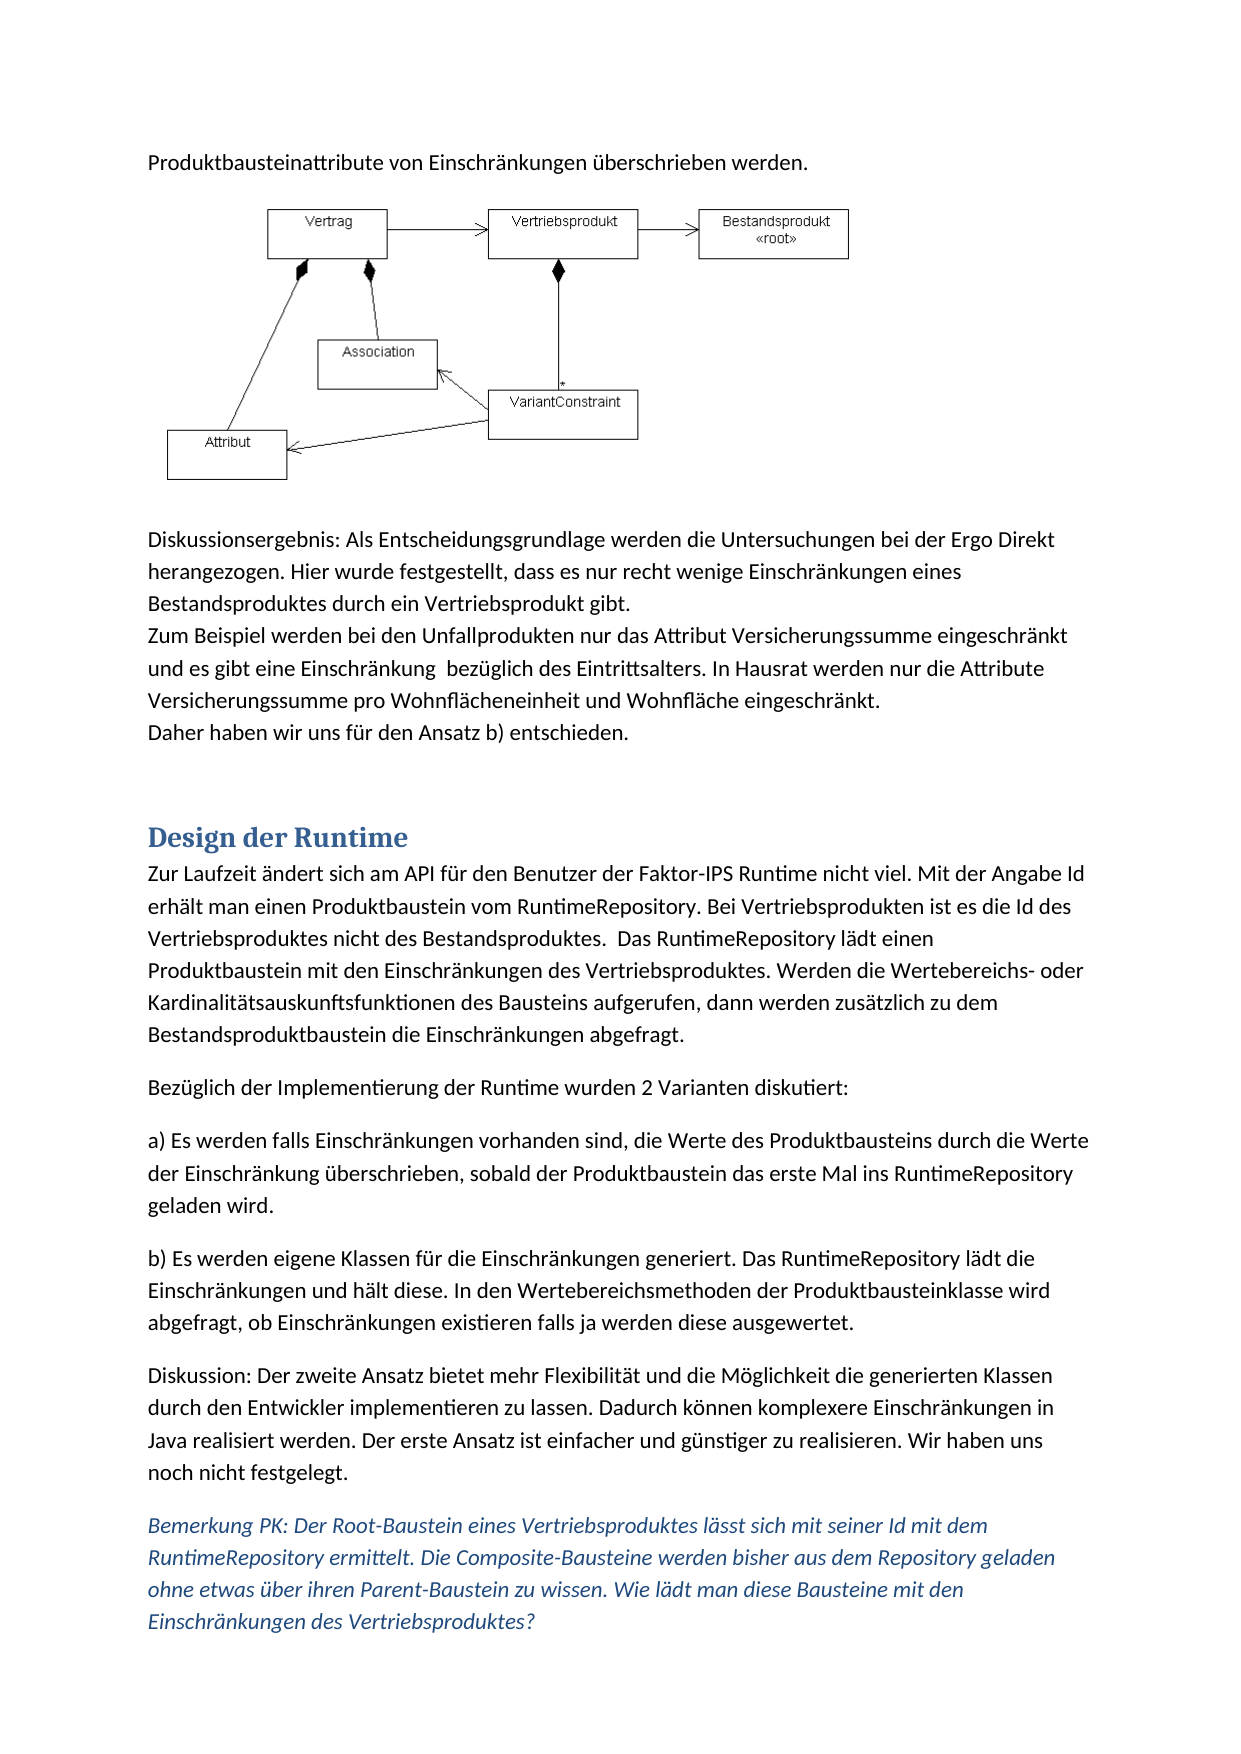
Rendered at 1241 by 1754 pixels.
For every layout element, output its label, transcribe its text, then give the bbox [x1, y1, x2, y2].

subtitle Design der Runtime [148, 821, 1093, 854]
text b) Es werden eigene Klassen für die Einschränkungen generiert. Das RuntimeRepository lädt die Einschränkungen und hält diese. In den Wertebereichsmethoden der Produktbausteinklasse wird abgefragt, ob Einschränkungen existieren falls ja werden diese ausgewertet. [148, 1244, 1093, 1336]
text Diskussionsergebnis: Als Entscheidungsgrundlage werden die Untersuchungen bei der Ergo Direkt herangezogen. Hier wurde festgestellt, dass es nur recht wenige Einschränkungen eines Bestandsproduktes durch ein Vertriebsprodukt gibt. Zum Beispiel werden bei den Unfallprodukten nur das Attribut Versicherungssumme eingeschränkt und es gibt eine Einschränkung bezüglich des Eintrittsalters. In Hausrat werden nur die Attribute Versicherungssumme pro Wohnflächeneinheit und Wohnfläche eingeschränkt. Daher haben wir uns für den Ansatz b) entschieden. [148, 525, 1093, 746]
text a) Es werden falls Einschränkungen vorhanden sind, die Werte des Produktbausteins durch die Werte der Einschränkung überschrieben, sobald der Produktbaustein das erste Mal ins RuntimeRepository geladen wird. [148, 1127, 1093, 1219]
text Bezüglich der Implementierung der Runtime wurden 2 Varianten diskutiert: [148, 1073, 1093, 1102]
text Diskussion: Der zweite Ansatz bietet mehr Flexibilität und die Möglichkeit die generierten Klassen durch den Entwickler implementieren zu lassen. Dadurch können komplexere Einschränkungen in Java realisiert werden. Der erste Ansatz ist einfacher und günstiger zu realisieren. Wir haben uns noch nicht festgelegt. [148, 1361, 1093, 1486]
text Bemerkung PK: Der Root-Baustein eines Vertriebsproduktes lässt sich mit seiner Id mit dem RuntimeRepository ermittelt. Die Composite-Bausteine werden bisher aus dem Repository geladen ohne etwas über ihren Parent-Baustein zu wissen. Wie lädt man diese Bausteine mit den Einschränkungen des Vertriebsproduktes? [148, 1511, 1093, 1636]
text Zur Laufzeit ändert sich am API für den Benutzer der Faktor-IPS Runtime nicht viel. Mit der Angabe Id erhält man einen Produktbaustein vom RuntimeRepository. Bei Vertriebsprodukten ist es die Id des Vertriebsproduktes nicht des Bestandsproduktes. Das RuntimeRepository lädt einen Produktbaustein mit den Einschränkungen des Vertriebsproduktes. Werden die Wertebereichs- oder Kardinalitätsauskunftsfunktionen des Bausteins aufgerufen, dann werden zusätzlich zu dem Bestandsproduktbaustein die Einschränkungen abgefragt. [148, 859, 1093, 1048]
text Produktbausteinattribute von Einschränkungen überschrieben werden. [148, 148, 1093, 500]
